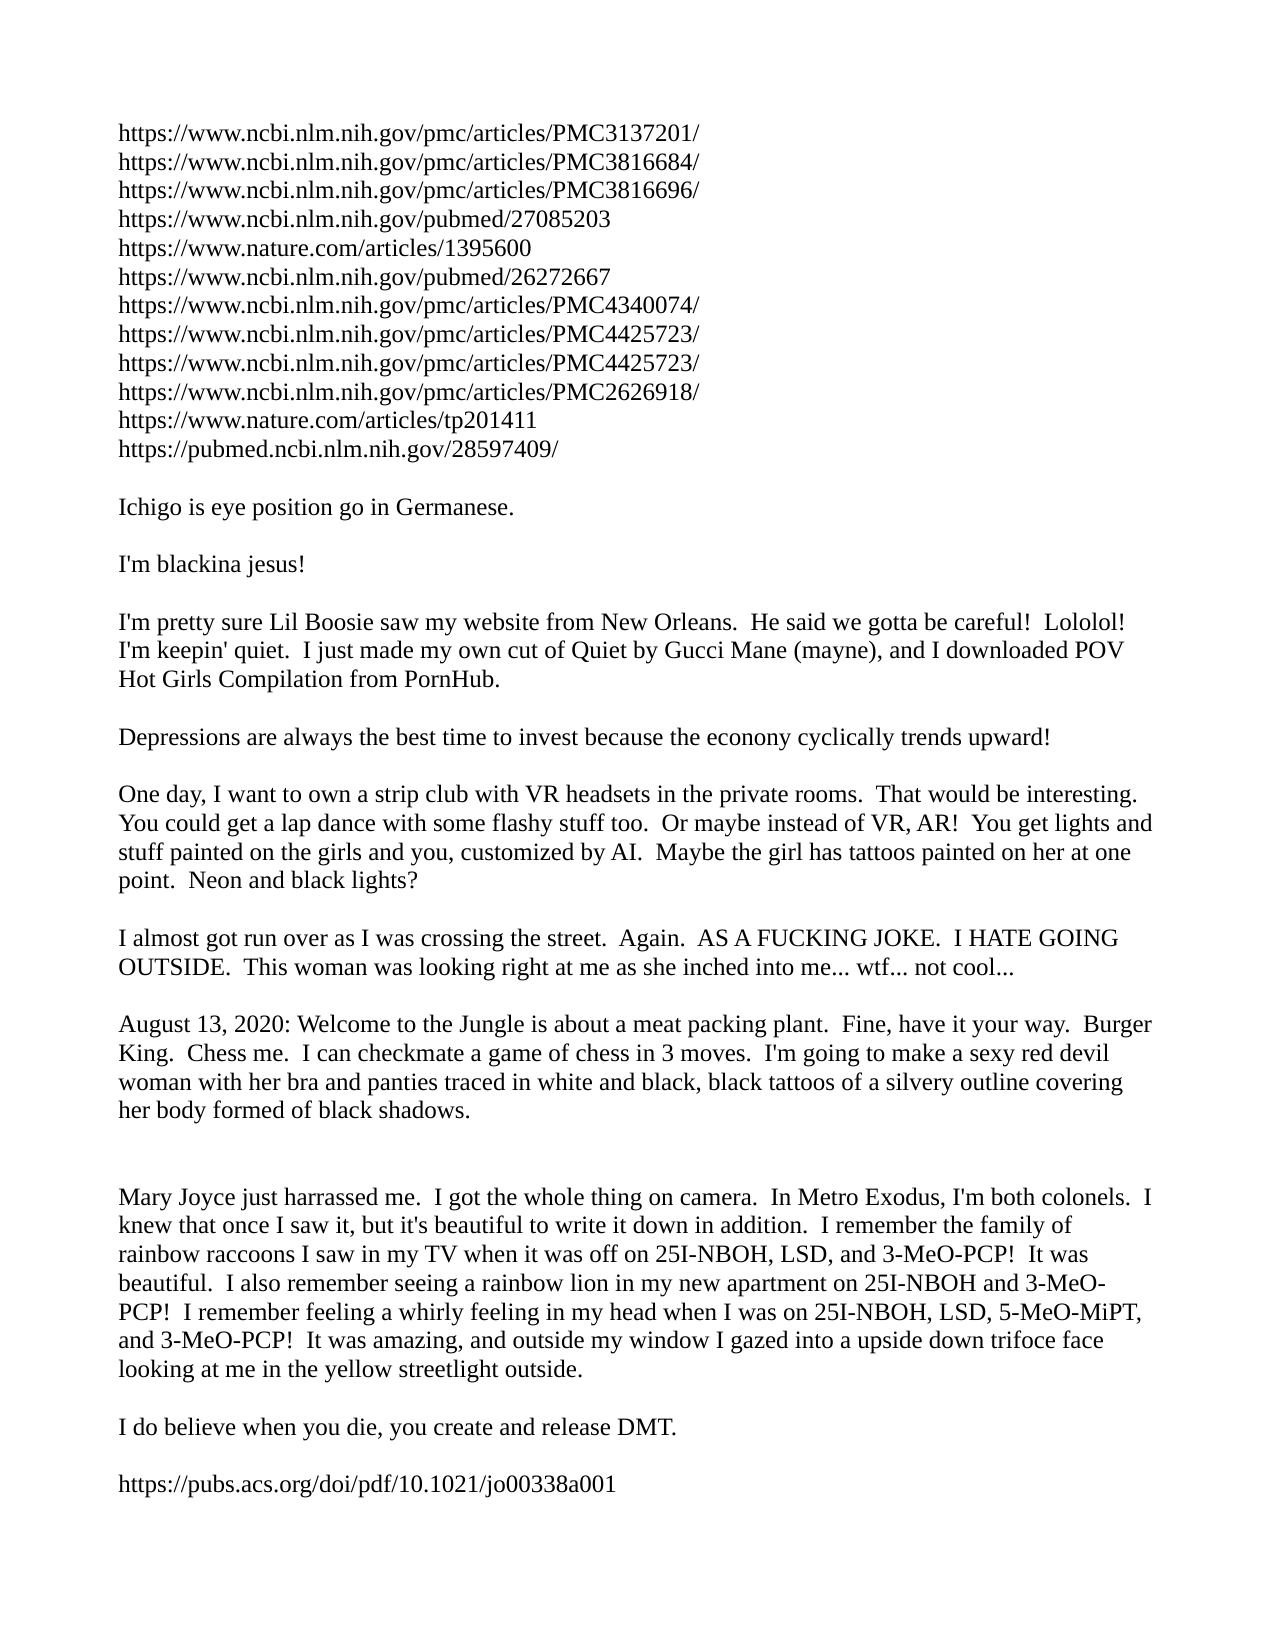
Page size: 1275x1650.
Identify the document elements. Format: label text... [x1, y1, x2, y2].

text https://www.ncbi.nlm.nih.gov/pmc/articles/PMC3816684/ [118, 147, 1157, 176]
text https://www.ncbi.nlm.nih.gov/pmc/articles/PMC3137201/ [118, 118, 1157, 147]
text I'm pretty sure Lil Boosie saw my website from New Orleans. He said we gotta be careful! Lololol! I'm keepin' quiet. I just made my own cut of Quiet by Gucci Mane (mayne), and I downloaded POV Hot Girls Compilation from PornHub. [118, 607, 1157, 693]
text Depressions are always the best time to invest because the econony cyclically trends upward! [118, 722, 1157, 751]
text https://pubmed.ncbi.nlm.nih.gov/28597409/ [118, 434, 1157, 463]
text https://www.nature.com/articles/tp201411 [118, 406, 1157, 434]
text Mary Joyce just harrassed me. I got the whole thing on camera. In Metro Exodus, I'm both colonels. I knew that once I saw it, but it's beautiful to write it down in addition. I remember the family of rainbow raccoons I saw in my TV when it was off on 25I-NBOH, LSD, and 3-MeO-PCP! It was beautiful. I also remember seeing a rainbow lion in my new apartment on 25I-NBOH and 3-MeO-PCP! I remember feeling a whirly feeling in my head when I was on 25I-NBOH, LSD, 5-MeO-MiPT, and 3-MeO-PCP! It was amazing, and outside my window I gazed into a upside down trifoce face looking at me in the yellow streetlight outside. [118, 1182, 1157, 1383]
text August 13, 2020: Welcome to the Jungle is about a meat packing plant. Fine, have it your way. Burger King. Chess me. I can checkmate a game of chess in 3 moves. I'm going to make a sexy red devil woman with her bra and panties traced in white and black, black tattoos of a silvery outline covering her body formed of black shadows. [118, 1009, 1157, 1124]
text One day, I want to own a strip club with VR headsets in the private rooms. That would be interesting. You could get a lap dance with some flashy stuff too. Or maybe instead of VR, AR! You get lights and stuff painted on the girls and you, customized by AI. Maybe the girl has tattoos painted on her at one point. Neon and black lights? [118, 779, 1157, 894]
text I almost got run over as I was crossing the street. Again. AS A FUCKING JOKE. I HATE GOING OUTSIDE. This woman was looking right at me as she inched into me... wtf... not cool... [118, 923, 1157, 981]
text https://www.ncbi.nlm.nih.gov/pmc/articles/PMC3816696/ [118, 176, 1157, 204]
text https://pubs.acs.org/doi/pdf/10.1021/jo00338a001 [118, 1469, 1157, 1498]
text https://www.nature.com/articles/1395600 [118, 233, 1157, 262]
text https://www.ncbi.nlm.nih.gov/pmc/articles/PMC4425723/ [118, 319, 1157, 348]
text Ichigo is eye position go in Germanese. [118, 492, 1157, 521]
text https://www.ncbi.nlm.nih.gov/pubmed/26272667 [118, 262, 1157, 291]
text https://www.ncbi.nlm.nih.gov/pmc/articles/PMC2626918/ [118, 377, 1157, 406]
text https://www.ncbi.nlm.nih.gov/pmc/articles/PMC4425723/ [118, 348, 1157, 377]
text I'm blackina jesus! [118, 549, 1157, 578]
text https://www.ncbi.nlm.nih.gov/pubmed/27085203 [118, 204, 1157, 233]
text https://www.ncbi.nlm.nih.gov/pmc/articles/PMC4340074/ [118, 291, 1157, 319]
text I do believe when you die, you create and release DMT. [118, 1412, 1157, 1441]
